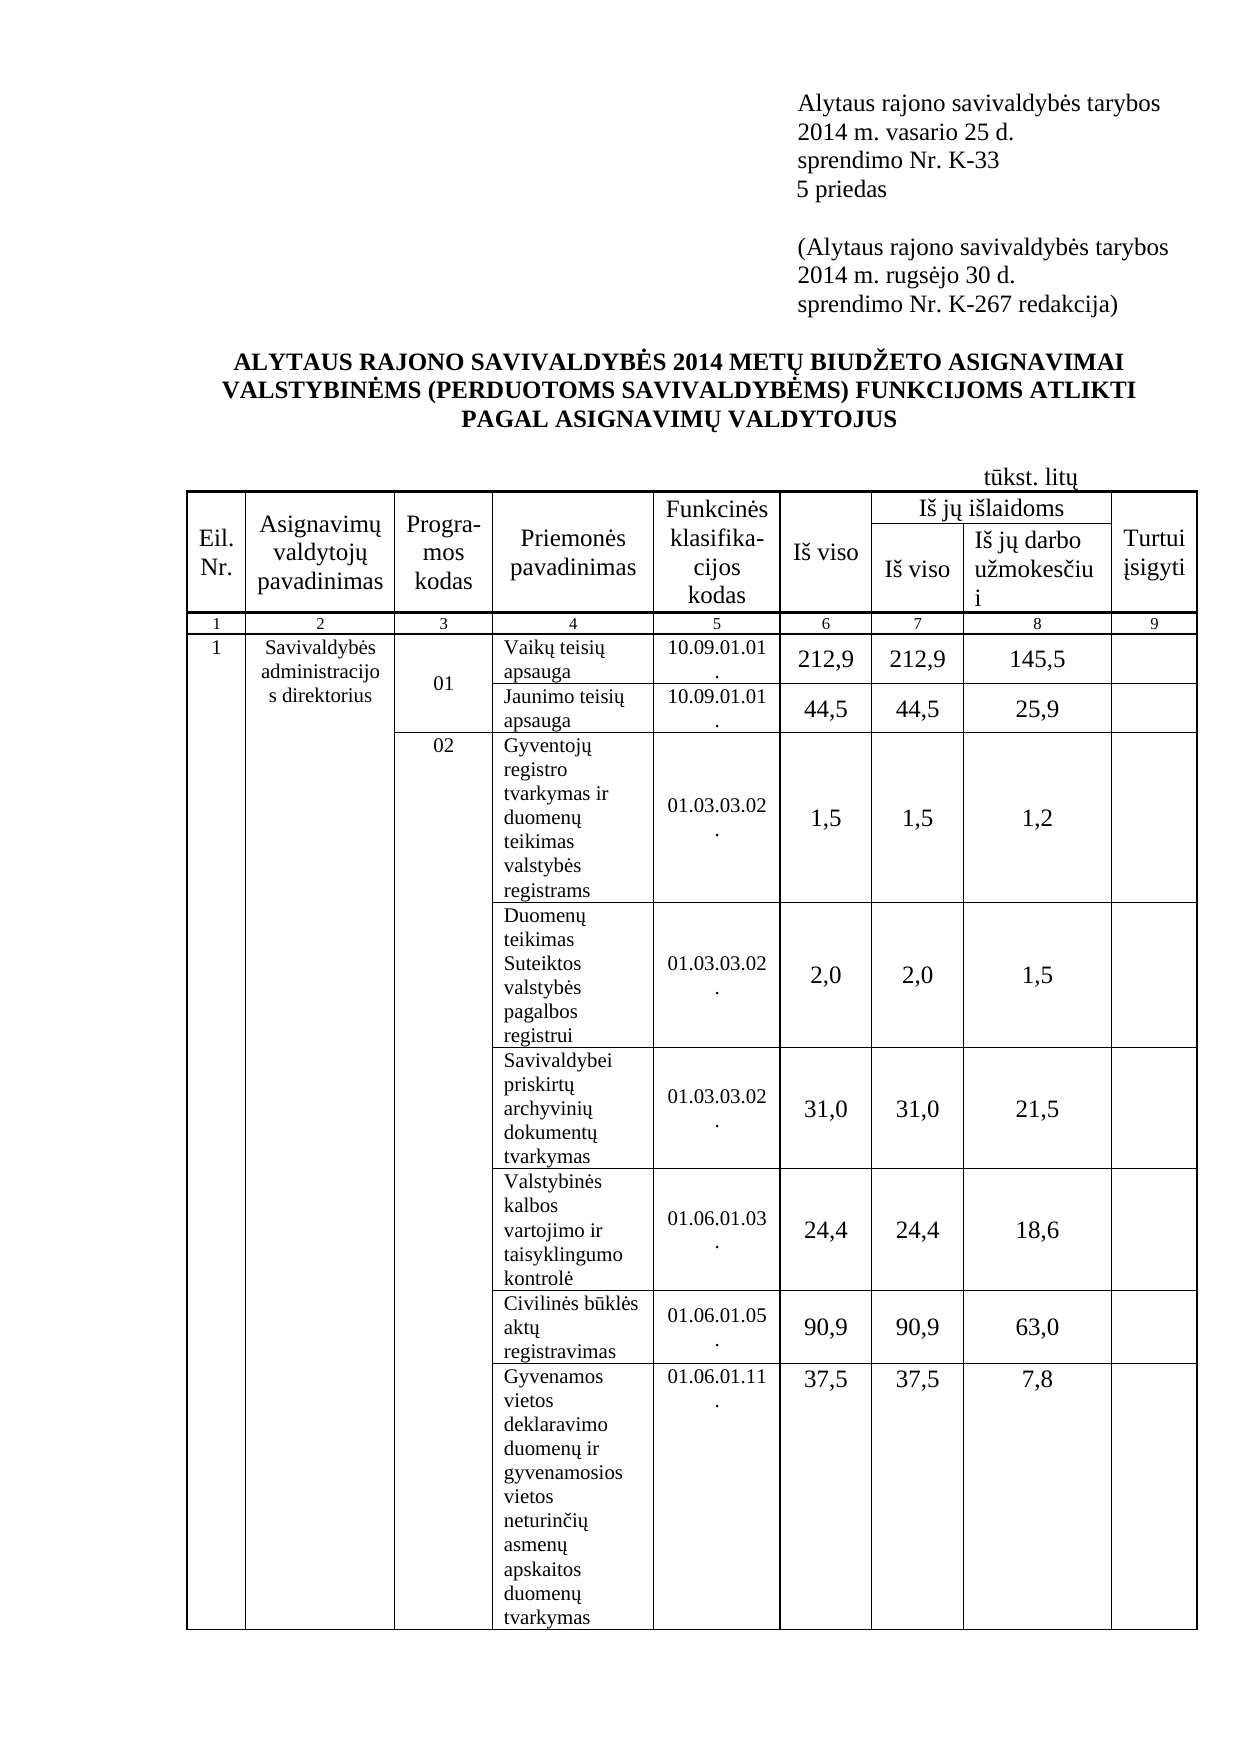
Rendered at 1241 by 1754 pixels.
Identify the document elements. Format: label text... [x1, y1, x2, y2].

table_cell [1112, 903, 1196, 1047]
table_cell 63,0 [964, 1291, 1111, 1363]
table_cell 10.09.01.01. [654, 635, 779, 683]
table_cell 01.06.01.05. [654, 1291, 779, 1363]
text Alytaus rajono savivaldybės tarybos [177, 88, 1181, 117]
table_cell 02 [395, 733, 492, 1629]
table_cell 1,5 [781, 733, 871, 902]
table_header Eil. Nr. [188, 493, 245, 611]
table_cell 145,5 [964, 635, 1111, 683]
table_cell 212,9 [872, 635, 963, 683]
table_cell 90,9 [872, 1291, 963, 1363]
table_cell Vaikų teisių apsauga [493, 635, 653, 683]
table_cell 37,5 [781, 1364, 871, 1629]
table_cell 01.03.03.02. [654, 1048, 779, 1168]
table_cell 24,4 [781, 1169, 871, 1290]
table_cell [1112, 733, 1196, 902]
text 2014 m. rugsėjo 30 d. [177, 260, 1181, 289]
table_cell 44,5 [781, 684, 871, 732]
table_cell 44,5 [872, 684, 963, 732]
table_cell [1112, 635, 1196, 683]
table_cell 25,9 [964, 684, 1111, 732]
table_cell Duomenų teikimas Suteiktos valstybės pagalbos registrui [493, 903, 653, 1047]
text ALYTAUS RAJONO SAVIVALDYBĖS 2014 METŲ BIUDŽETO ASIGNAVIMAI VALSTYBINĖMS (PERDUOTOMS SAVIVALDYBĖMS) FUNKCIJOMS ATLIKTI PAGAL ASIGNAVIMŲ VALDYTOJUS [177, 347, 1181, 433]
table_cell 9 [1112, 614, 1196, 633]
table_cell 7 [872, 614, 963, 633]
text (Alytaus rajono savivaldybės tarybos [177, 232, 1181, 260]
table_header Progra-mos kodas [395, 493, 492, 611]
table_cell Savivaldybės administracijos direktorius [246, 635, 394, 1629]
table_cell 31,0 [781, 1048, 871, 1168]
table_cell 90,9 [781, 1291, 871, 1363]
text 5 priedas [796, 174, 1181, 203]
table_cell 01.03.03.02. [654, 903, 779, 1047]
table_cell 1,5 [964, 903, 1111, 1047]
table_cell 8 [964, 614, 1111, 633]
table_cell [1112, 1169, 1196, 1290]
table_cell 01.06.01.11. [654, 1364, 779, 1629]
table_cell 3 [395, 614, 492, 633]
table_cell Gyvenamos vietos deklaravimo duomenų ir gyvenamosios vietos neturinčių asmenų apskaitos duomenų tvarkymas [493, 1364, 653, 1629]
table_cell Gyventojų registro tvarkymas ir duomenų teikimas valstybės registrams [493, 733, 653, 902]
table_cell 37,5 [872, 1364, 963, 1629]
table_cell 24,4 [872, 1169, 963, 1290]
table_cell 2 [246, 614, 394, 633]
table_cell 6 [781, 614, 871, 633]
table_cell 1 [188, 635, 245, 1629]
table_cell Iš viso [872, 524, 963, 611]
table_header Iš viso [781, 493, 871, 611]
table_cell 5 [654, 614, 779, 633]
table_header Priemonės pavadinimas [493, 493, 653, 611]
table_cell [1112, 684, 1196, 732]
table_header Asignavimų valdytojų pavadinimas [246, 493, 394, 611]
table_header Turtui įsigyti [1112, 493, 1196, 611]
table_cell 1,5 [872, 733, 963, 902]
table_cell 2,0 [872, 903, 963, 1047]
table_cell Savivaldybei priskirtų archyvinių dokumentų tvarkymas [493, 1048, 653, 1168]
table_cell 10.09.01.01. [654, 684, 779, 732]
table_cell 212,9 [781, 635, 871, 683]
table_cell 1,2 [964, 733, 1111, 902]
table_cell 01.06.01.03. [654, 1169, 779, 1290]
table_cell 31,0 [872, 1048, 963, 1168]
table_cell Iš jų darbo užmokesčiui [964, 524, 1111, 611]
table_cell Valstybinės kalbos vartojimo ir taisyklingumo kontrolė [493, 1169, 653, 1290]
table_cell 4 [493, 614, 653, 633]
text tūkst. litų [177, 462, 1181, 490]
table_cell [1112, 1048, 1196, 1168]
text sprendimo Nr. K-267 redakcija) [177, 289, 1181, 318]
table_cell [1112, 1364, 1196, 1629]
table_cell 2,0 [781, 903, 871, 1047]
table_cell 1 [188, 614, 245, 633]
table_cell Jaunimo teisių apsauga [493, 684, 653, 732]
table_header Funkcinės klasifika-cijos kodas [654, 493, 779, 611]
table_cell 18,6 [964, 1169, 1111, 1290]
text 2014 m. vasario 25 d. [177, 117, 1181, 145]
table_cell 7,8 [964, 1364, 1111, 1629]
table_cell Civilinės būklės aktų registravimas [493, 1291, 653, 1363]
table_header Iš jų išlaidoms [872, 493, 1111, 523]
table_cell [1112, 1291, 1196, 1363]
table_cell 01 [395, 635, 492, 732]
table_cell 21,5 [964, 1048, 1111, 1168]
text sprendimo Nr. K-33 [177, 145, 1181, 174]
table_cell 01.03.03.02. [654, 733, 779, 902]
